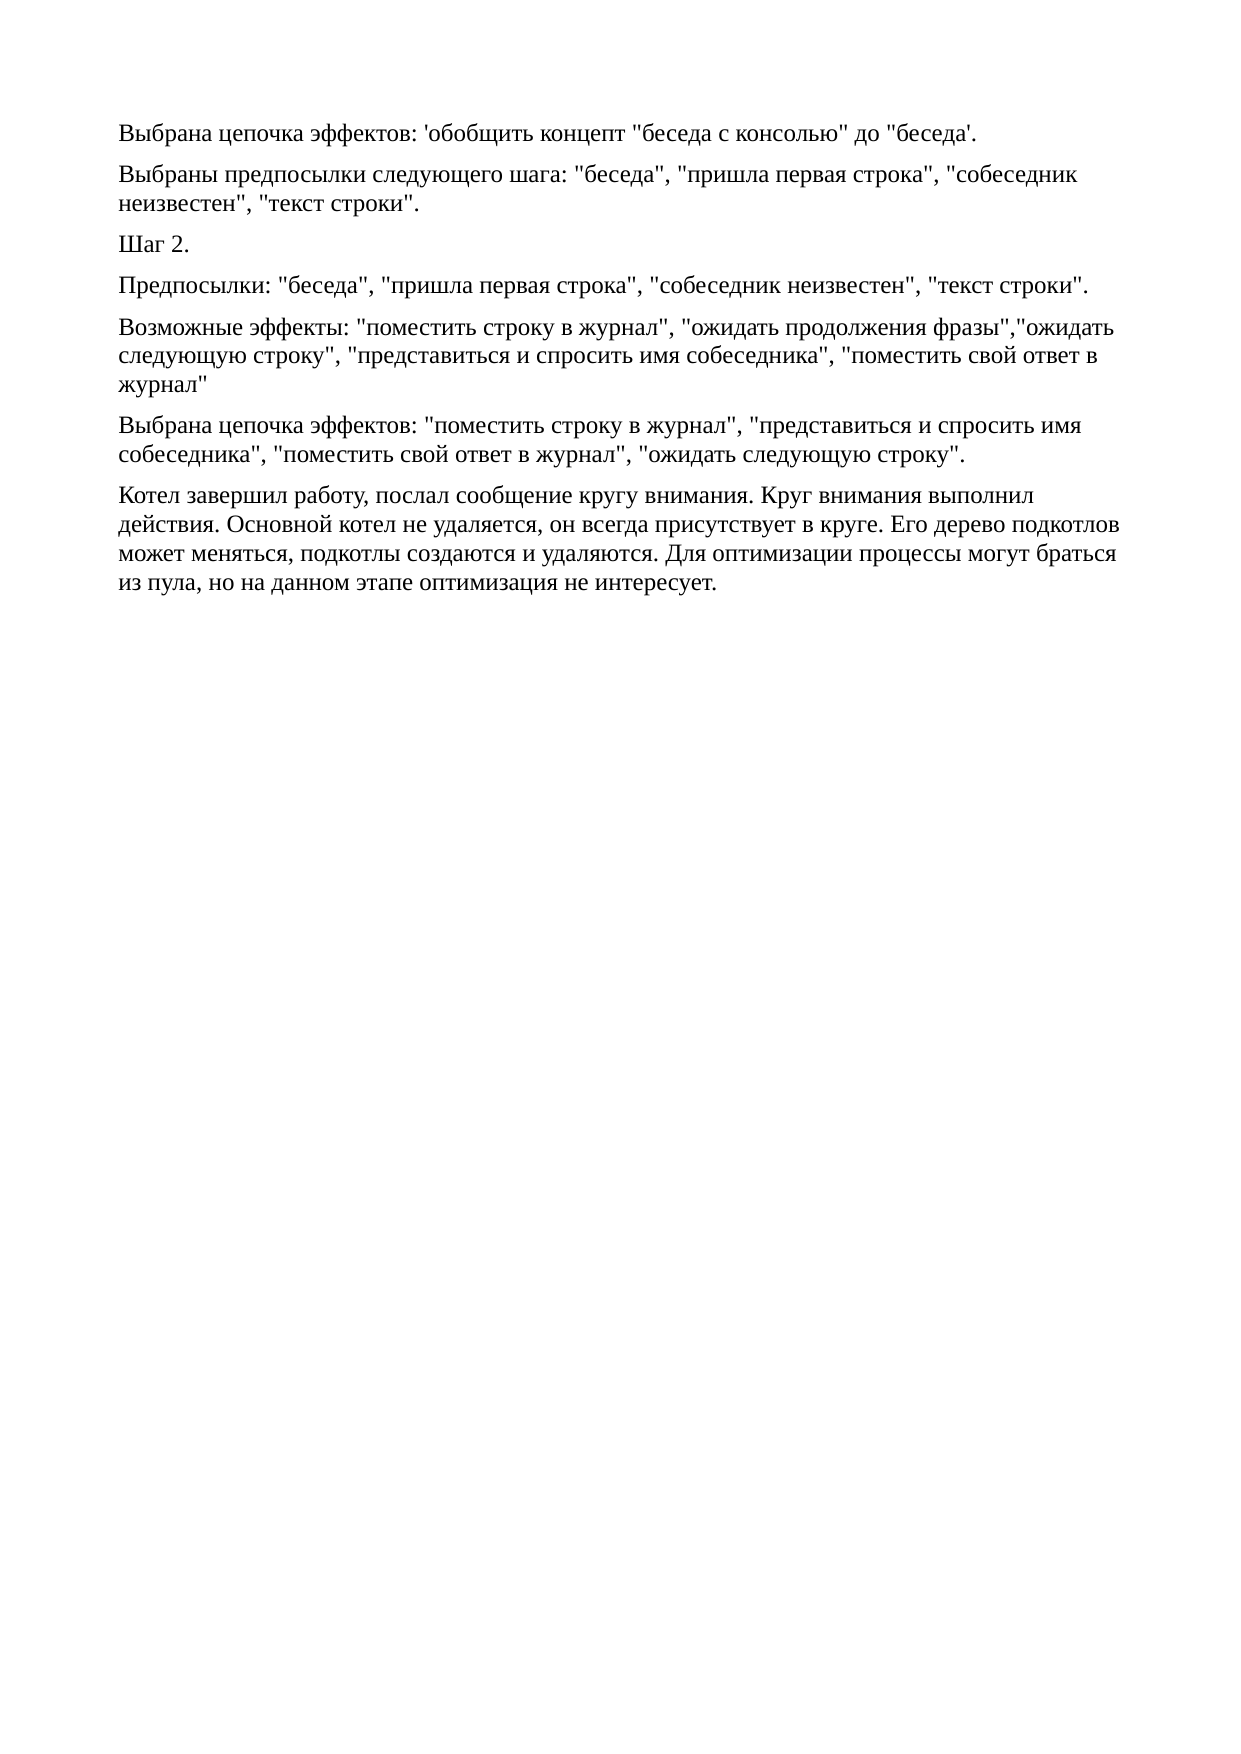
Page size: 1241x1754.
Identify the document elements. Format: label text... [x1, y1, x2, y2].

text Возможные эффекты: "поместить строку в журнал", "ожидать продолжения фразы","ожидать следующую строку", "представиться и спросить имя собеседника", "поместить свой ответ в журнал" [118, 312, 1122, 398]
text Шаг 2. [118, 229, 1122, 258]
text Предпосылки: "беседа", "пришла первая строка", "собеседник неизвестен", "текст строки". [118, 271, 1122, 299]
text Выбрана цепочка эффектов: "поместить строку в журнал", "представиться и спросить имя собеседника", "поместить свой ответ в журнал", "ожидать следующую строку". [118, 411, 1122, 468]
text Котел завершил работу, послал сообщение кругу внимания. Круг внимания выполнил действия. Основной котел не удаляется, он всегда присутствует в круге. Его дерево подкотлов может меняться, подкотлы создаются и удаляются. Для оптимизации процессы могут браться из пула, но на данном этапе оптимизация не интересует. [118, 481, 1122, 596]
text Выбрана цепочка эффектов: 'обобщить концепт "беседа с консолью" до "беседа'. [118, 118, 1122, 147]
text Выбраны предпосылки следующего шага: "беседа", "пришла первая строка", "собеседник неизвестен", "текст строки". [118, 159, 1122, 217]
